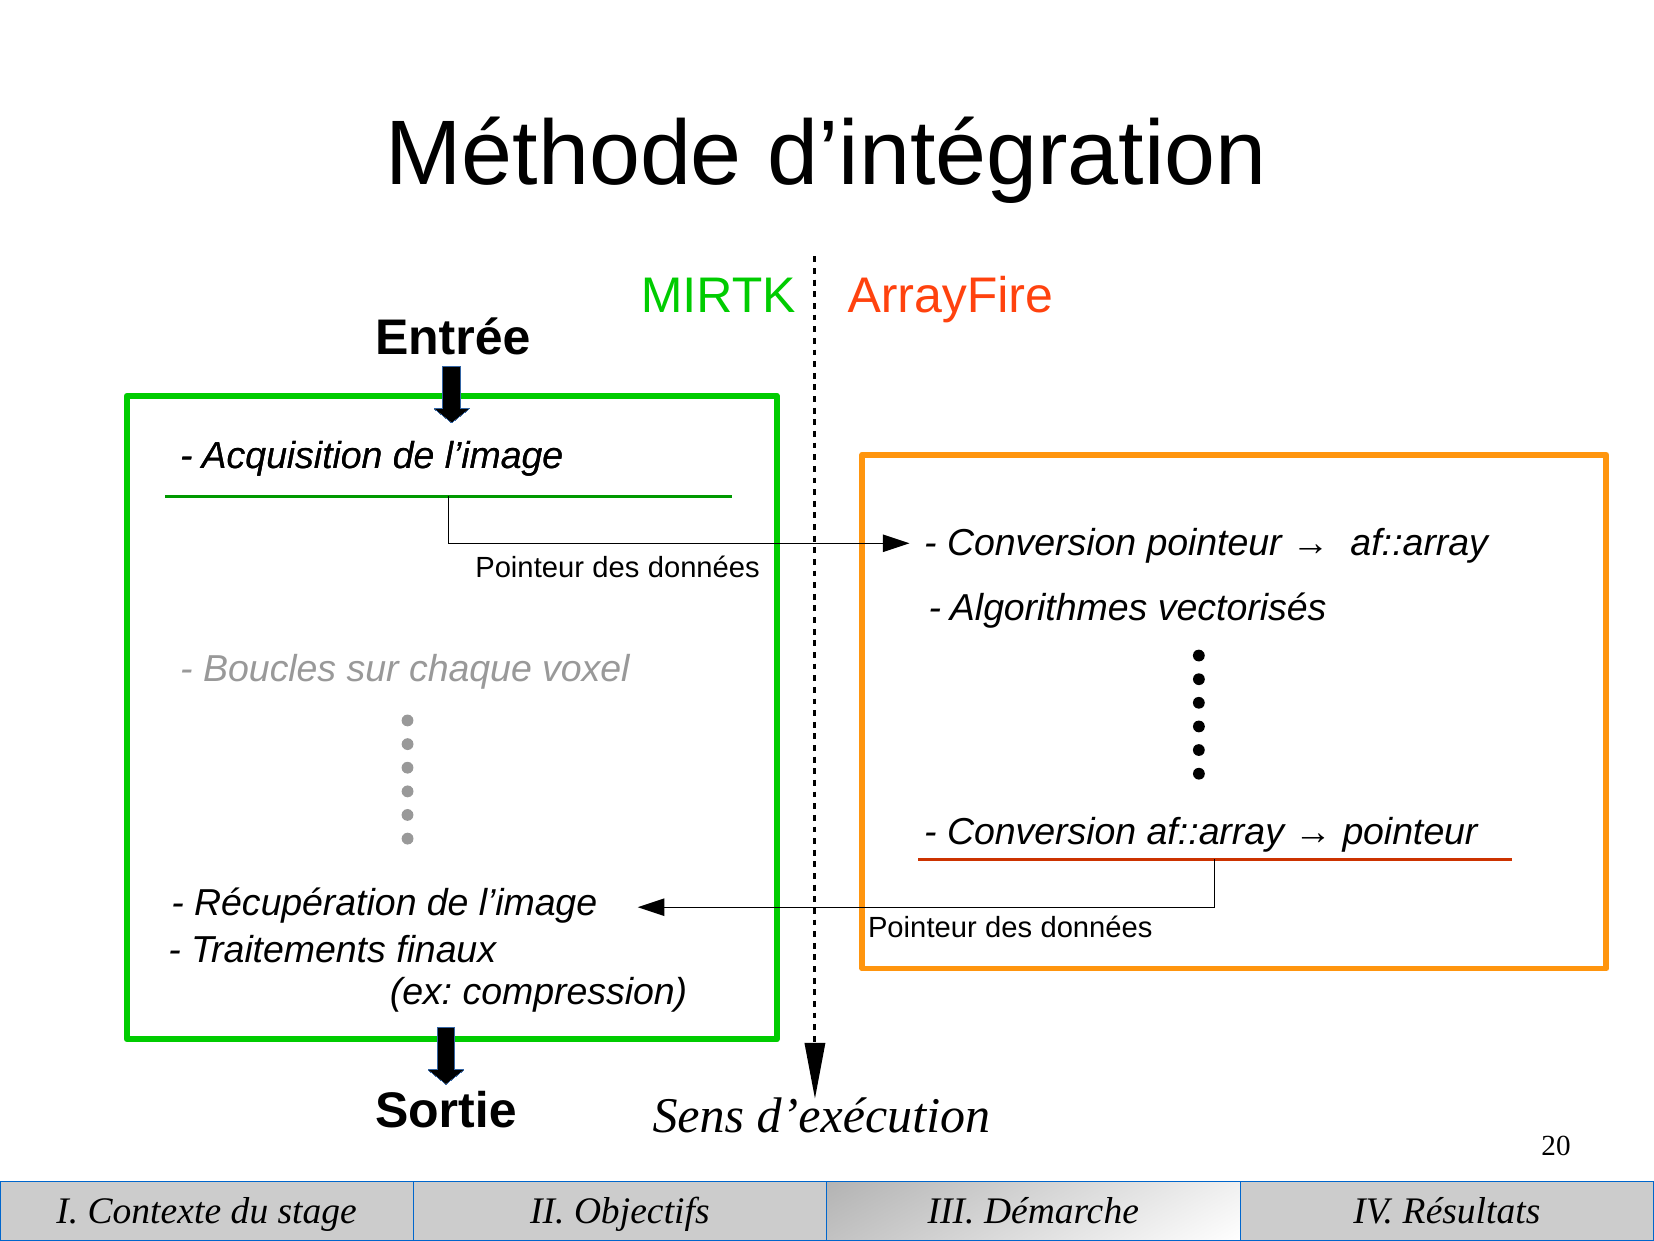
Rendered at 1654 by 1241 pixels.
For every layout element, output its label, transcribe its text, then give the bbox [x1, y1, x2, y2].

text_box [434, 400, 470, 423]
title Méthode d’intégration [82, 49, 1571, 257]
text_box [401, 808, 414, 821]
text_box II. Objectifs [413, 1181, 826, 1241]
text_box I. Contexte du stage [0, 1181, 413, 1241]
text_box - Traitements finaux (ex: compression) [153, 921, 824, 1021]
text_box [1192, 696, 1205, 709]
text_box [1192, 744, 1205, 756]
text_box [401, 738, 414, 751]
text_box [401, 714, 414, 727]
text_box - Récupération de l’image [156, 874, 759, 921]
text_box MIRTK [625, 232, 815, 359]
text_box - Conversion pointeur → af::array [909, 513, 1512, 571]
text_box Pointeur des données [853, 903, 1170, 951]
text_box ArrayFire [832, 260, 1069, 331]
text_box - Acquisition de l’image [165, 427, 768, 485]
text_box [401, 761, 414, 774]
text_box [1192, 720, 1205, 733]
text_box - Algorithmes vectorisés [913, 578, 1517, 636]
text_box Sens d’exécution [637, 1062, 1063, 1170]
text_box - Boucles sur chaque voxel [165, 640, 768, 697]
text_box [1192, 673, 1205, 686]
text_box [1192, 767, 1205, 780]
text_box [401, 785, 414, 798]
text_box IV. Résultats [1240, 1181, 1654, 1241]
text_box [428, 1027, 464, 1075]
text_box Entrée [360, 273, 562, 400]
text_box - Conversion af::array → pointeur [909, 803, 1512, 860]
text_box III. Démarche [826, 1181, 1240, 1241]
text_box Pointeur des données [460, 543, 777, 591]
text_box [401, 832, 414, 845]
text_box [1192, 649, 1205, 662]
text_box Sortie [360, 1075, 538, 1146]
